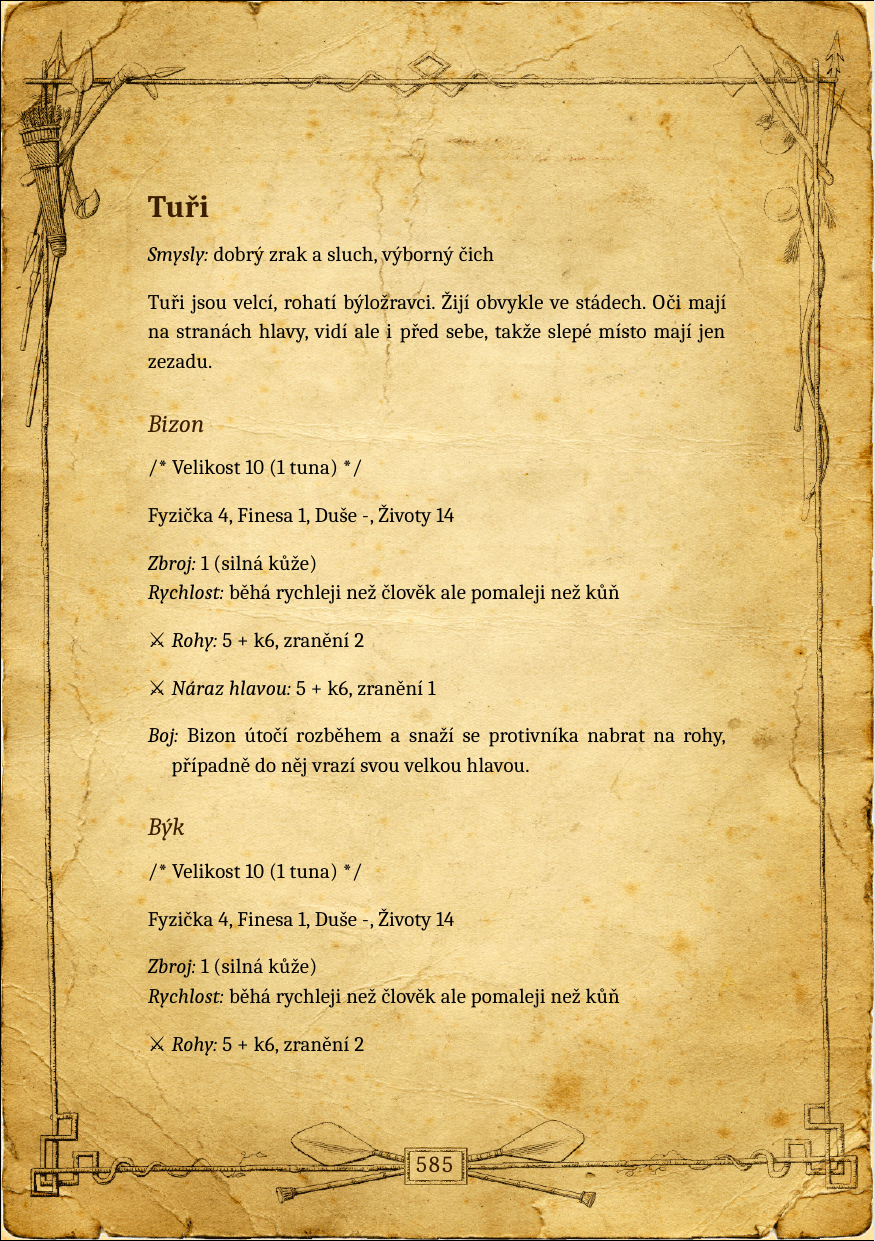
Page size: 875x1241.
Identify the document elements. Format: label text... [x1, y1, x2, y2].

text /* Velikost 10 (1 tuna) */ [148, 859, 726, 883]
text Fyzička 4, Finesa 1, Duše -, Životy 14 [148, 907, 726, 931]
text ⚔ Rohy: 5 + k6, zranění 2 [148, 629, 726, 653]
subtitle Býk [148, 813, 726, 842]
picture [1, 1, 874, 1240]
text Smysly: dobrý zrak a⁠ sluch, výborný čich [148, 243, 726, 267]
text ⚔ Náraz hlavou: 5 + k6, zranění 1 [148, 676, 726, 700]
text Boj: Bizon útočí rozběhem a⁠ snaží se protivníka nabrat na rohy, případně do něj vrazí svou velkou hlavou. [148, 724, 726, 778]
text Fyzička 4, Finesa 1, Duše -, Životy 14 [148, 503, 726, 527]
text Zbroj: 1 (silná kůže) [148, 955, 726, 979]
subtitle Tuři [148, 189, 726, 225]
text Zbroj: 1 (silná kůže) [148, 551, 726, 575]
text Tuři jsou velcí, rohatí býložravci. Žijí obvykle ve stádech. Oči mají na stranách hlavy, vidí ale i⁠ před sebe, takže slepé místo mají jen zezadu. [148, 290, 726, 374]
text Rychlost: běhá rychleji než člověk ale pomaleji než kůň [148, 581, 726, 605]
text Rychlost: běhá rychleji než člověk ale pomaleji než kůň [148, 985, 726, 1009]
subtitle Bizon [148, 409, 726, 438]
text ⚔ Rohy: 5 + k6, zranění 2 [148, 1032, 726, 1056]
text /* Velikost 10 (1 tuna) */ [148, 456, 726, 480]
